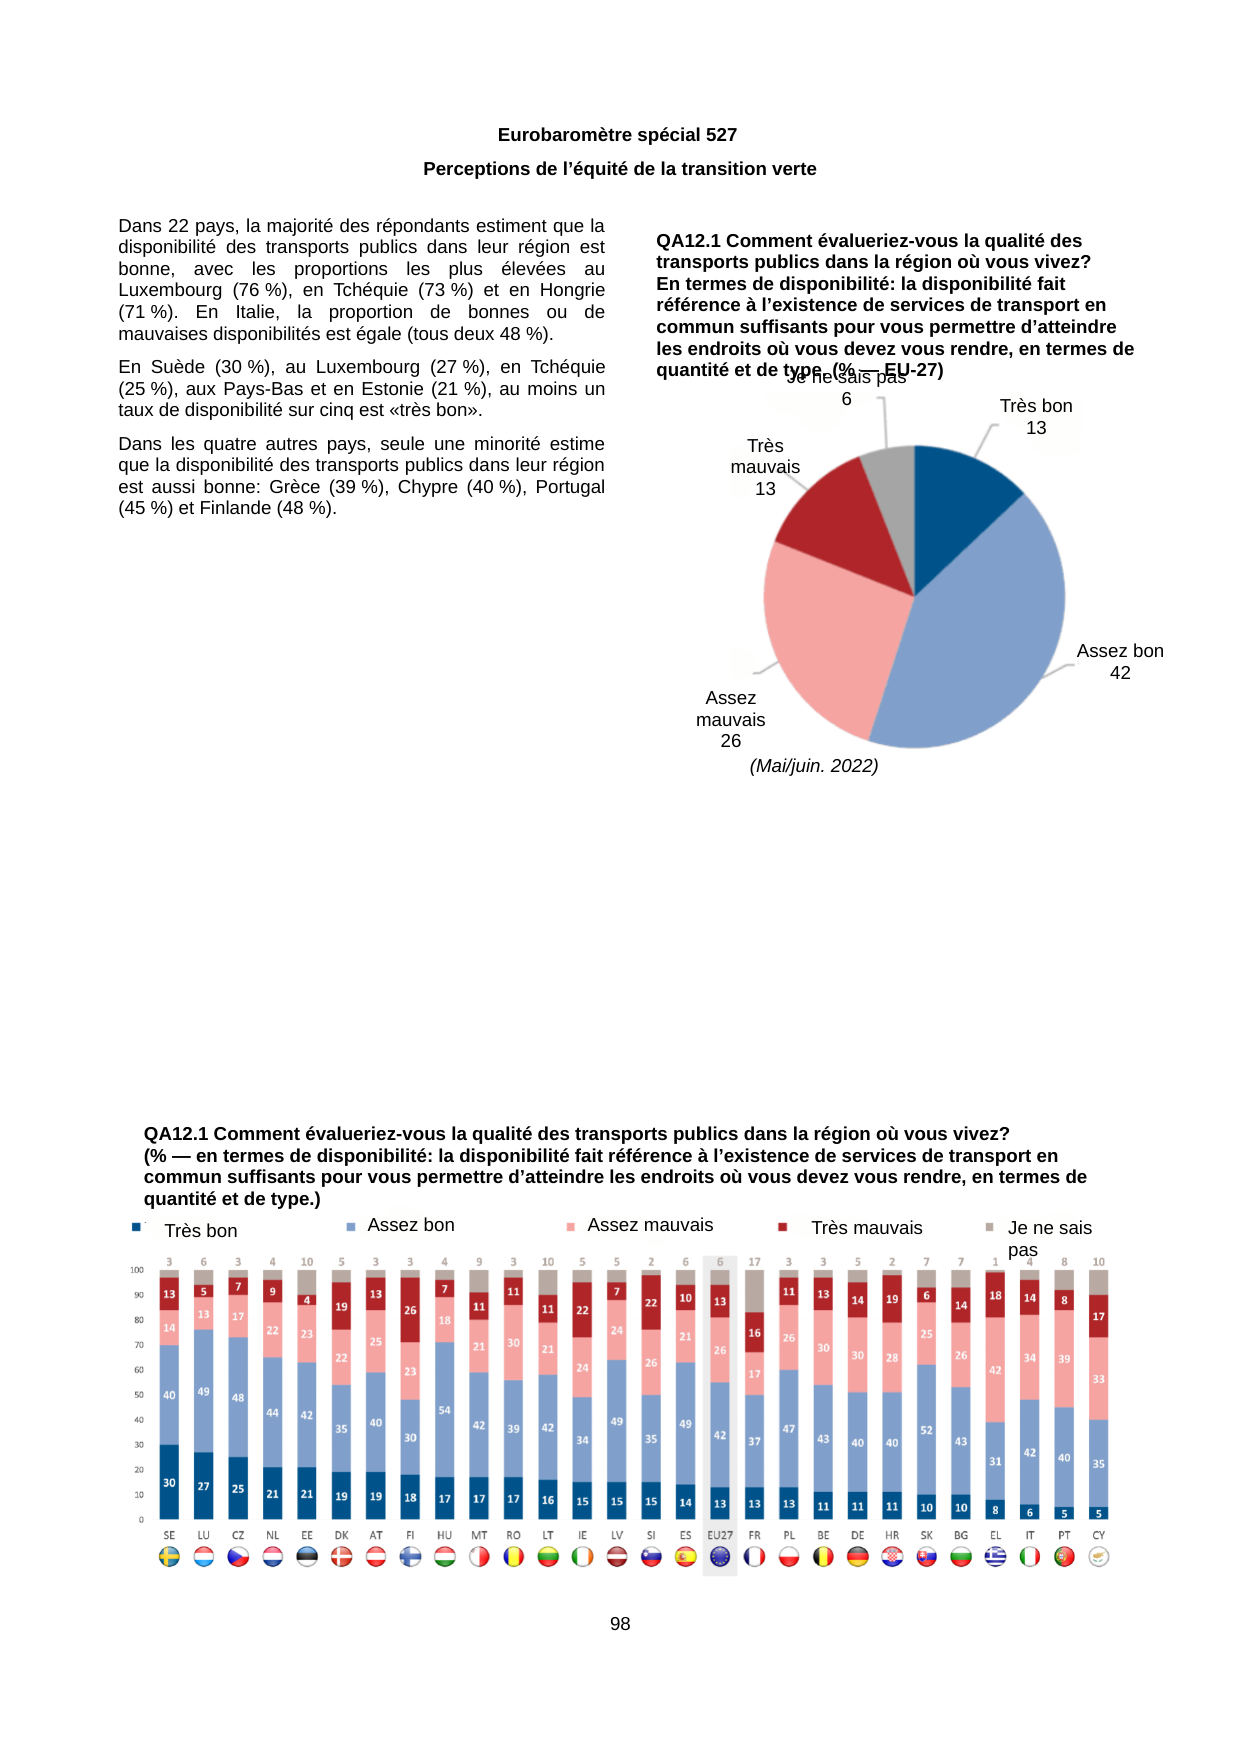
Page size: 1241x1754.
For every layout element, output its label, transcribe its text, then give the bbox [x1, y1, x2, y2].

picture [731, 393, 1083, 751]
text Dans les quatre autres pays, seule une minorité estime que la disponibilité des transports publics dans leur région est aussi bonne: Grèce (39 %), Chypre (40 %), Portugal (45 %) et Finlande (48 %). [118, 432, 605, 518]
text Dans 22 pays, la majorité des répondants estiment que la disponibilité des transports publics dans leur région est bonne, avec les proportions les plus élevées au Luxembourg (76 %), en Tchéquie (73 %) et en Hongrie (71 %). En Italie, la proportion de bonnes ou de mauvaises disponibilités est égale (tous deux 48 %). [118, 214, 605, 344]
picture [124, 1251, 1120, 1579]
text En Suède (30 %), au Luxembourg (27 %), en Tchéquie (25 %), aux Pays-Bas et en Estonie (21 %), au moins un taux de disponibilité sur cinq est «très bon». [118, 356, 605, 420]
picture [115, 1205, 1075, 1245]
